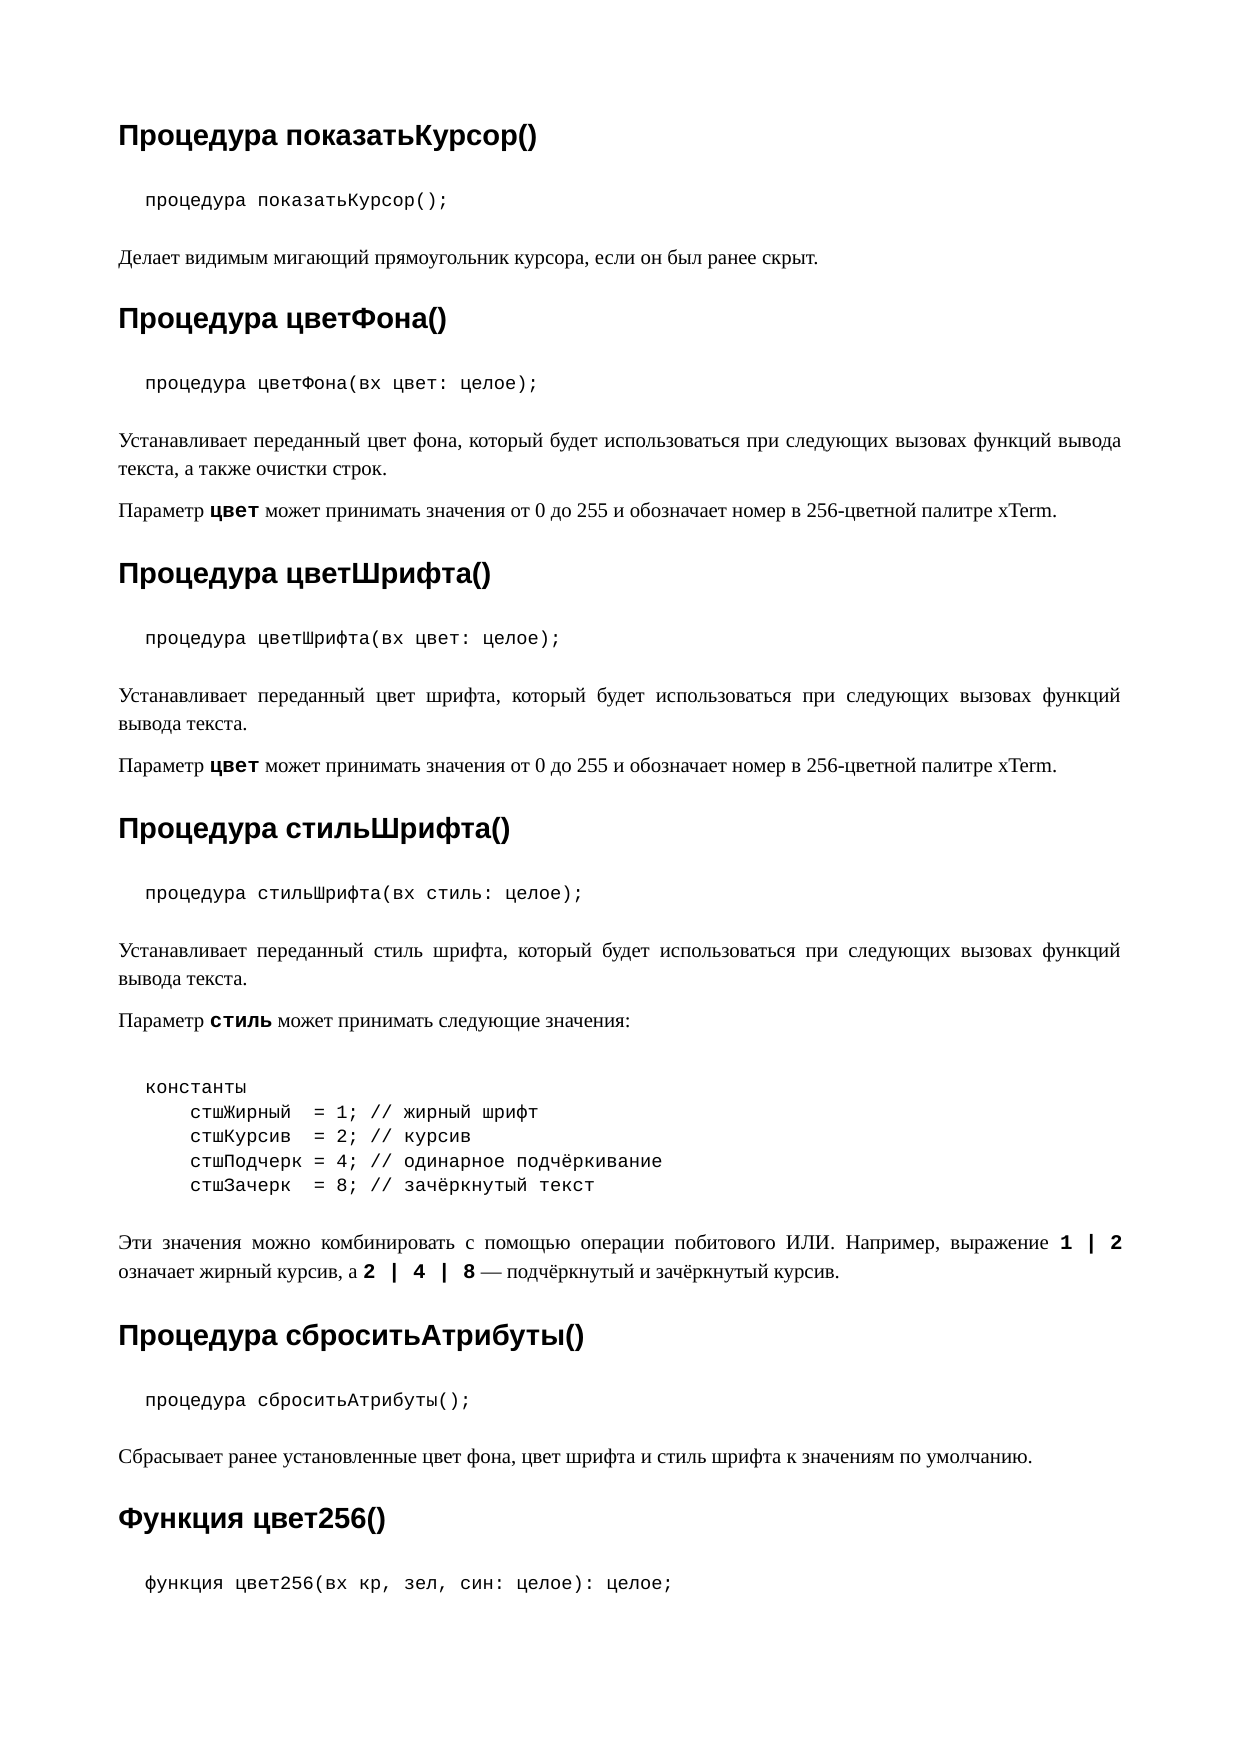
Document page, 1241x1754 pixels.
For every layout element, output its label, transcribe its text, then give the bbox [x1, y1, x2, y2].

text процедура стильШрифта(вх стиль: целое); [136, 875, 1104, 914]
text процедура сброситьАтрибуты(); [136, 1381, 1104, 1420]
subtitle Процедура цветШрифта() [118, 556, 1122, 590]
subtitle Функция цвет256() [118, 1501, 1122, 1534]
text Делает видимым мигающий прямоугольник курсора, если он был ранее скрыт. [118, 244, 1122, 269]
text Параметр цвет может принимать значения от 0 до 255 и обозначает номер в 256-цветной палитре xTerm. [118, 753, 1122, 778]
text стшПодчерк = 4; // одинарное подчёркивание [136, 1143, 1104, 1167]
text Эти значения можно комбинировать с помощью операции побитового ИЛИ. Например, выражение 1 | 2 означает жирный курсив, а 2 | 4 | 8 — подчёркнутый и зачёркнутый курсив. [118, 1230, 1122, 1285]
text процедура цветШрифта(вх цвет: целое); [136, 620, 1104, 659]
subtitle Процедура показатьКурсор() [118, 118, 1122, 152]
subtitle Процедура сброситьАтрибуты() [118, 1318, 1122, 1351]
text константы стшЖирный = 1; // жирный шрифт [136, 1069, 1104, 1118]
text Устанавливает переданный цвет фона, который будет использоваться при следующих вызовах функций вывода текста, а также очистки строк. [118, 428, 1122, 479]
subtitle Процедура стильШрифта() [118, 811, 1122, 845]
text процедура цветФона(вх цвет: целое); [136, 365, 1104, 404]
text Параметр цвет может принимать значения от 0 до 255 и обозначает номер в 256-цветной палитре xTerm. [118, 498, 1122, 523]
text процедура показатьКурсор(); [136, 182, 1104, 221]
text Устанавливает переданный стиль шрифта, который будет использоваться при следующих вызовах функций вывода текста. [118, 938, 1122, 989]
text функция цвет256(вх кр, зел, син: целое): целое; [136, 1565, 1104, 1604]
text стшКурсив = 2; // курсив [136, 1118, 1104, 1143]
text стшЗачерк = 8; // зачёркнутый текст [136, 1167, 1104, 1206]
text Устанавливает переданный цвет шрифта, который будет использоваться при следующих вызовах функций вывода текста. [118, 683, 1122, 734]
subtitle Процедура цветФона() [118, 301, 1122, 335]
text Параметр стиль может принимать следующие значения: [118, 1008, 1122, 1033]
text Сбрасывает ранее установленные цвет фона, цвет шрифта и стиль шрифта к значениям по умолчанию. [118, 1444, 1122, 1468]
